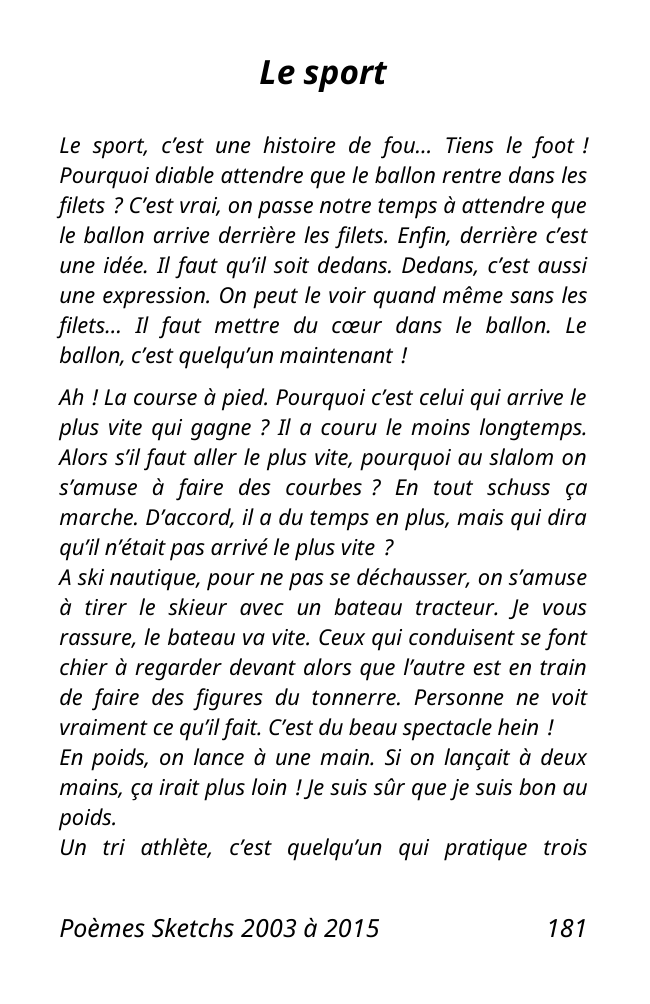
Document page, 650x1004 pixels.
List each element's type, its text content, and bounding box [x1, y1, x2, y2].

text A ski nautique, pour ne pas se déchausser, on s’amuse à tirer le skieur avec un bateau tracteur. Je vous rassure, le bateau va vite. Ceux qui conduisent se font chier à regarder devant alors que l’autre est en train de faire des figures du tonnerre. Personne ne voit vraiment ce qu’il fait. C’est du beau spectacle hein ! [59, 562, 591, 742]
text Le sport, c’est une histoire de fou… Tiens le foot ! Pourquoi diable attendre que le ballon rentre dans les filets ? C’est vrai, on passe notre temps à attendre que le ballon arrive derrière les filets. Enfin, derrière c’est une idée. Il faut qu’il soit dedans. Dedans, c’est aussi une expression. On peut le voir quand même sans les filets… Il faut mettre du cœur dans le ballon. Le ballon, c’est quelqu’un maintenant ! [59, 129, 591, 369]
text En poids, on lance à une main. Si on lançait à deux mains, ça irait plus loin ! Je suis sûr que je suis bon au poids. [59, 742, 591, 832]
text Ah ! La course à pied. Pourquoi c’est celui qui arrive le plus vite qui gagne ? Il a couru le moins longtemps. Alors s’il faut aller le plus vite, pourquoi au slalom on s’amuse à faire des courbes ? En tout schuss ça marche. D’accord, il a du temps en plus, mais qui dira qu’il n’était pas arrivé le plus vite ? [59, 382, 591, 562]
text Un tri athlète, c’est quelqu’un qui pratique trois [59, 832, 591, 862]
subtitle Le sport [59, 49, 591, 95]
